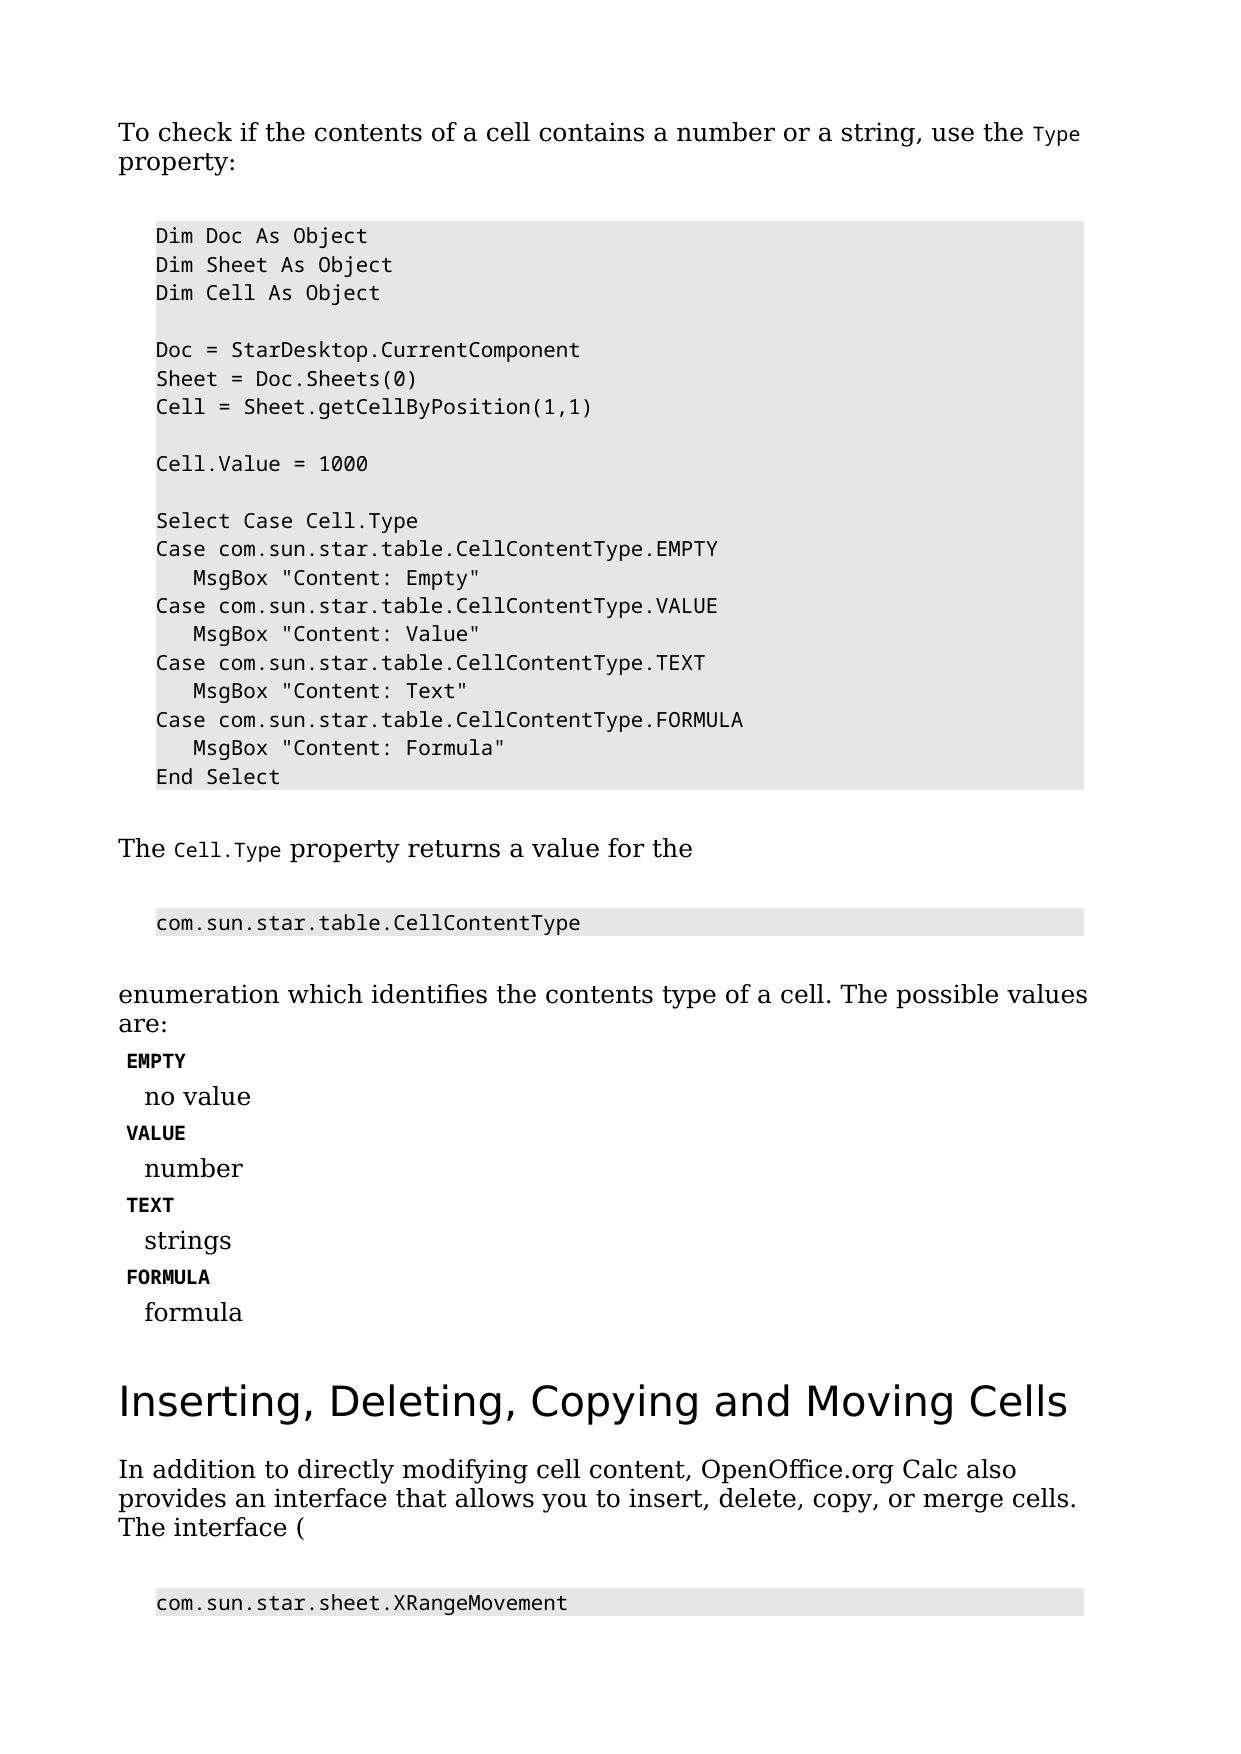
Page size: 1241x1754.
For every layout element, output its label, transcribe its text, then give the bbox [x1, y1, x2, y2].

text The Cell.Type property returns a value for the [118, 834, 1122, 863]
list formula [136, 1298, 1122, 1327]
list VALUE [118, 1118, 1122, 1147]
text Dim Doc As Object Dim Sheet As Object Dim Cell As Object Doc = StarDesktop.CurrentComponent Sheet = Doc.Sheets(0) Cell = Sheet.getCellByPosition(1,1) Cell.Value = 1000 Select Case Cell.Type Case com.sun.star.table.CellContentType.EMPTY MsgBox "Content: Empty" Case com.sun.star.table.CellContentType.VALUE MsgBox "Content: Value" Case com.sun.star.table.CellContentType.TEXT MsgBox "Content: Text" Case com.sun.star.table.CellContentType.FORMULA MsgBox "Content: Formula" End Select [156, 221, 1084, 790]
list TEXT [118, 1189, 1122, 1219]
text enumeration which identifies the contents type of a cell. The possible values are: [118, 980, 1122, 1038]
text com.sun.star.sheet.XRangeMovement [156, 1588, 1084, 1616]
text com.sun.star.table.CellContentType [156, 908, 1084, 936]
list no value [136, 1082, 1122, 1112]
subtitle Inserting, Deleting, Copying and Moving Cells [118, 1378, 1122, 1427]
list strings [136, 1226, 1122, 1255]
list EMPTY [118, 1046, 1122, 1075]
text In addition to directly modifying cell content, OpenOffice.org Calc also provides an interface that allows you to insert, delete, copy, or merge cells. The interface ( [118, 1455, 1122, 1543]
list number [136, 1154, 1122, 1183]
list FORMULA [118, 1261, 1122, 1291]
text To check if the contents of a cell contains a number or a string, use the Type property: [118, 118, 1122, 176]
